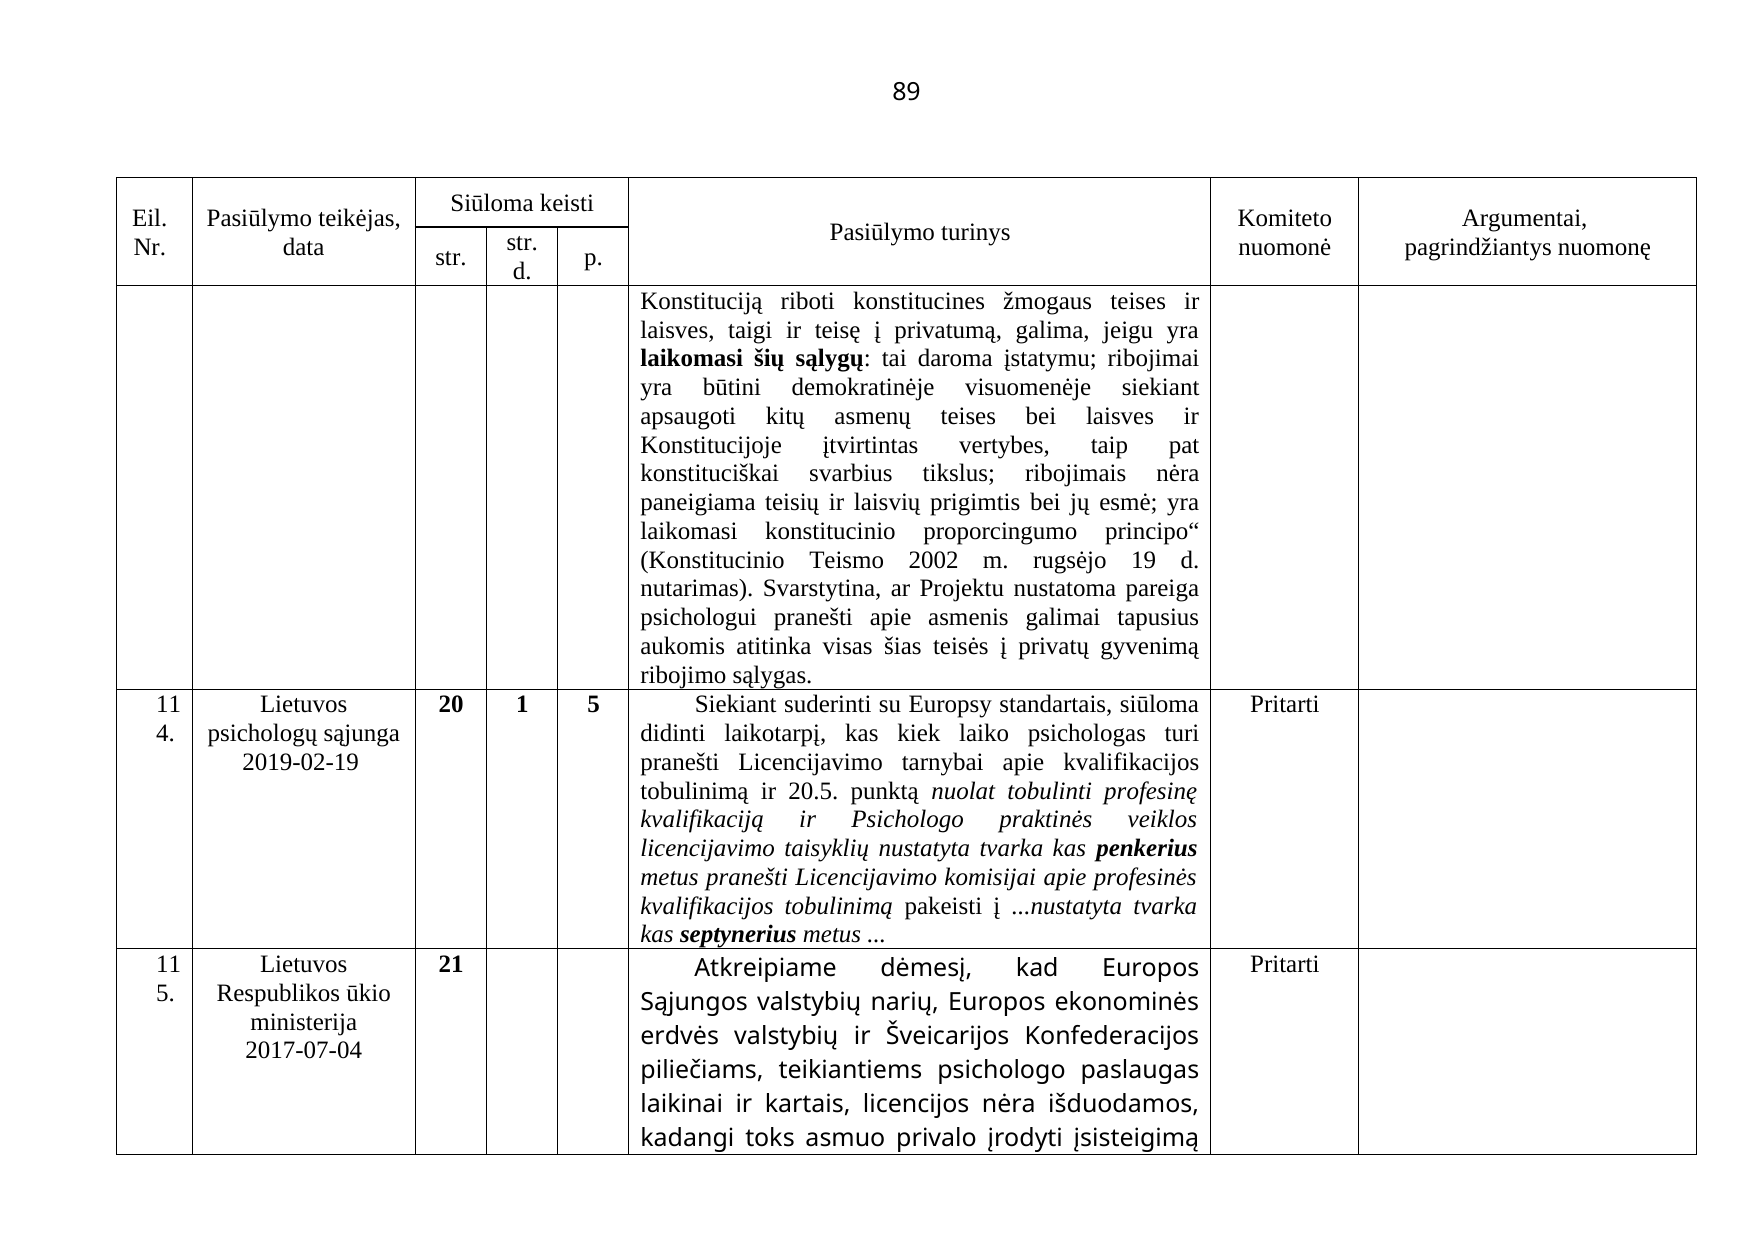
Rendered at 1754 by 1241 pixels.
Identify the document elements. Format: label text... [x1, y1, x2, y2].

table_cell Pritarti [1211, 690, 1358, 948]
table_header Komiteto nuomonė [1211, 178, 1358, 285]
table_cell [1359, 286, 1696, 688]
table_header Pasiūlymo turinys [629, 178, 1210, 285]
table_cell [1359, 949, 1696, 1154]
table_cell Pritarti [1211, 949, 1358, 1154]
table_cell 5 [558, 690, 628, 948]
table_header Pasiūlymo teikėjas, data [193, 178, 415, 285]
table_cell str. d. [487, 228, 557, 285]
table_cell str. [416, 228, 486, 285]
table_cell Lietuvos Respublikos ūkio ministerija 2017-07-04 [193, 949, 415, 1154]
table_cell [1359, 690, 1696, 948]
table_cell Lietuvos psichologų sąjunga 2019-02-19 [193, 690, 415, 948]
table_header Siūloma keisti [416, 178, 628, 226]
table_cell 20 [416, 690, 486, 948]
table_cell [416, 286, 486, 688]
table_cell Atkreipiame dėmesį, kad Europos Sąjungos valstybių narių, Europos ekonominės erdvės valstybių ir Šveicarijos Konfederacijos piliečiams, teikiantiems psichologo paslaugas laikinai ir kartais, licencijos nėra išduodamos, kadangi toks asmuo privalo įrodyti įsisteigimą [629, 949, 1210, 1154]
table_cell [117, 690, 192, 948]
table_cell [558, 949, 628, 1154]
table_cell Siekiant suderinti su Europsy standartais, siūloma didinti laikotarpį, kas kiek laiko psichologas turi pranešti Licencijavimo tarnybai apie kvalifikacijos tobulinimą ir 20.5. punktą nuolat tobulinti profesinę kvalifikaciją ir Psichologo praktinės veiklos licencijavimo taisyklių nustatyta tvarka kas penkerius metus pranešti Licencijavimo komisijai apie profesinės kvalifikacijos tobulinimą pakeisti į ...nustatyta tvarka kas septynerius metus ... [629, 690, 1210, 948]
table_cell [487, 286, 557, 688]
table_cell [558, 286, 628, 688]
table_cell [487, 949, 557, 1154]
table_cell [193, 286, 415, 688]
table_cell p. [558, 228, 628, 285]
table_cell 1 [487, 690, 557, 948]
table_cell [1211, 286, 1358, 688]
table_cell [117, 949, 192, 1154]
table_header Eil. Nr. [117, 178, 192, 285]
table_header Argumentai, pagrindžiantys nuomonę [1359, 178, 1696, 285]
table_cell Konstituciją riboti konstitucines žmogaus teises ir laisves, taigi ir teisę į privatumą, galima, jeigu yra laikomasi šių sąlygų: tai daroma įstatymu; ribojimai yra būtini demokratinėje visuomenėje siekiant apsaugoti kitų asmenų teises bei laisves ir Konstitucijoje įtvirtintas vertybes, taip pat konstituciškai svarbius tikslus; ribojimais nėra paneigiama teisių ir laisvių prigimtis bei jų esmė; yra laikomasi konstitucinio proporcingumo principo“ (Konstitucinio Teismo 2002 m. rugsėjo 19 d. nutarimas). Svarstytina, ar Projektu nustatoma pareiga psichologui pranešti apie asmenis galimai tapusius aukomis atitinka visas šias teisės į privatų gyvenimą ribojimo sąlygas. [629, 286, 1210, 688]
table_cell [117, 286, 192, 688]
table_cell 21 [416, 949, 486, 1154]
